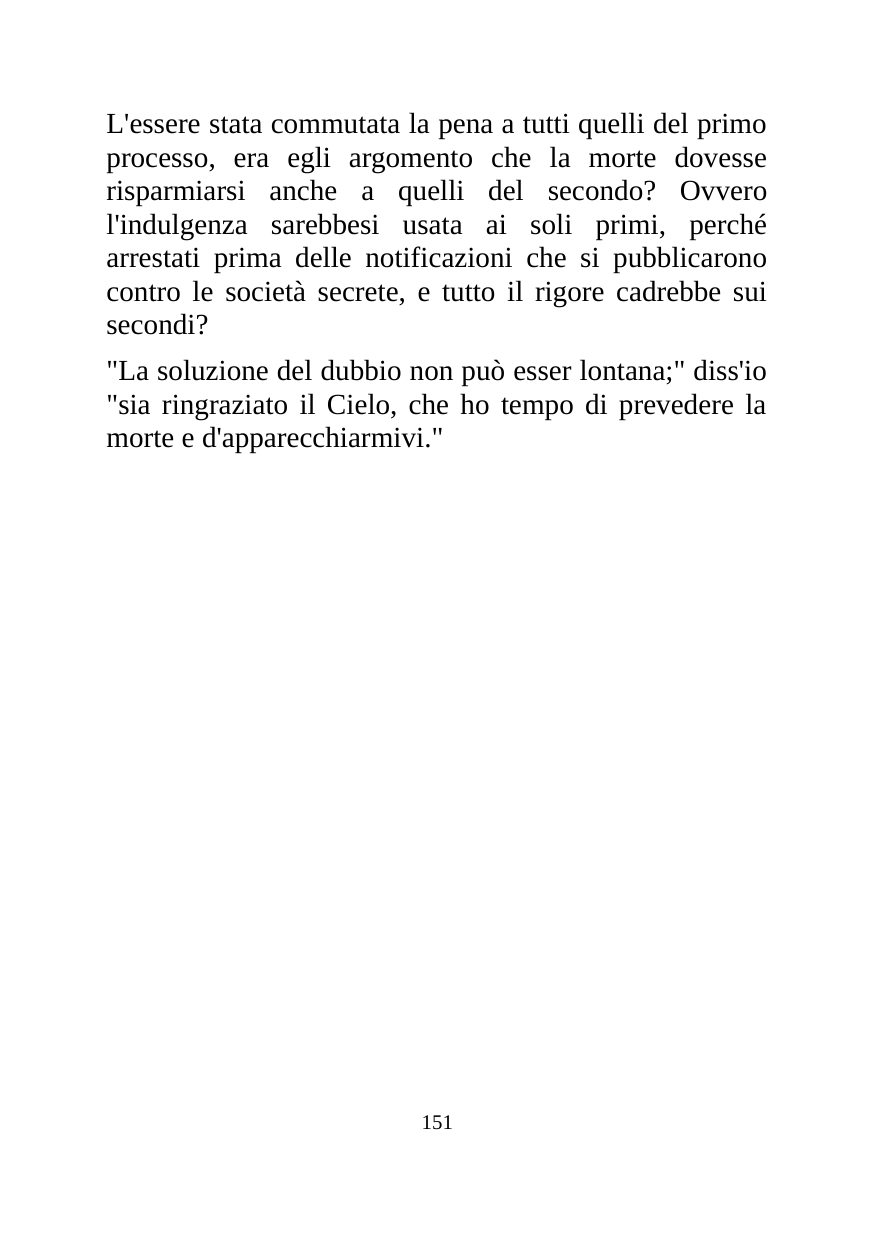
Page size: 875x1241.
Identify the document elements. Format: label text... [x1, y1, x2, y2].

text "La soluzione del dubbio non può esser lontana;" diss'io "sia ringraziato il Cielo, che ho tempo di prevedere la morte e d'apparecchiarmivi." [106, 353, 768, 454]
text L'essere stata commutata la pena a tutti quelli del primo processo, era egli argomento che la morte dovesse risparmiarsi anche a quelli del secondo? Ovvero l'indulgenza sarebbesi usata ai soli primi, perché arrestati prima delle notificazioni che si pubblicarono contro le società secrete, e tutto il rigore cadrebbe sui secondi? [106, 106, 768, 341]
